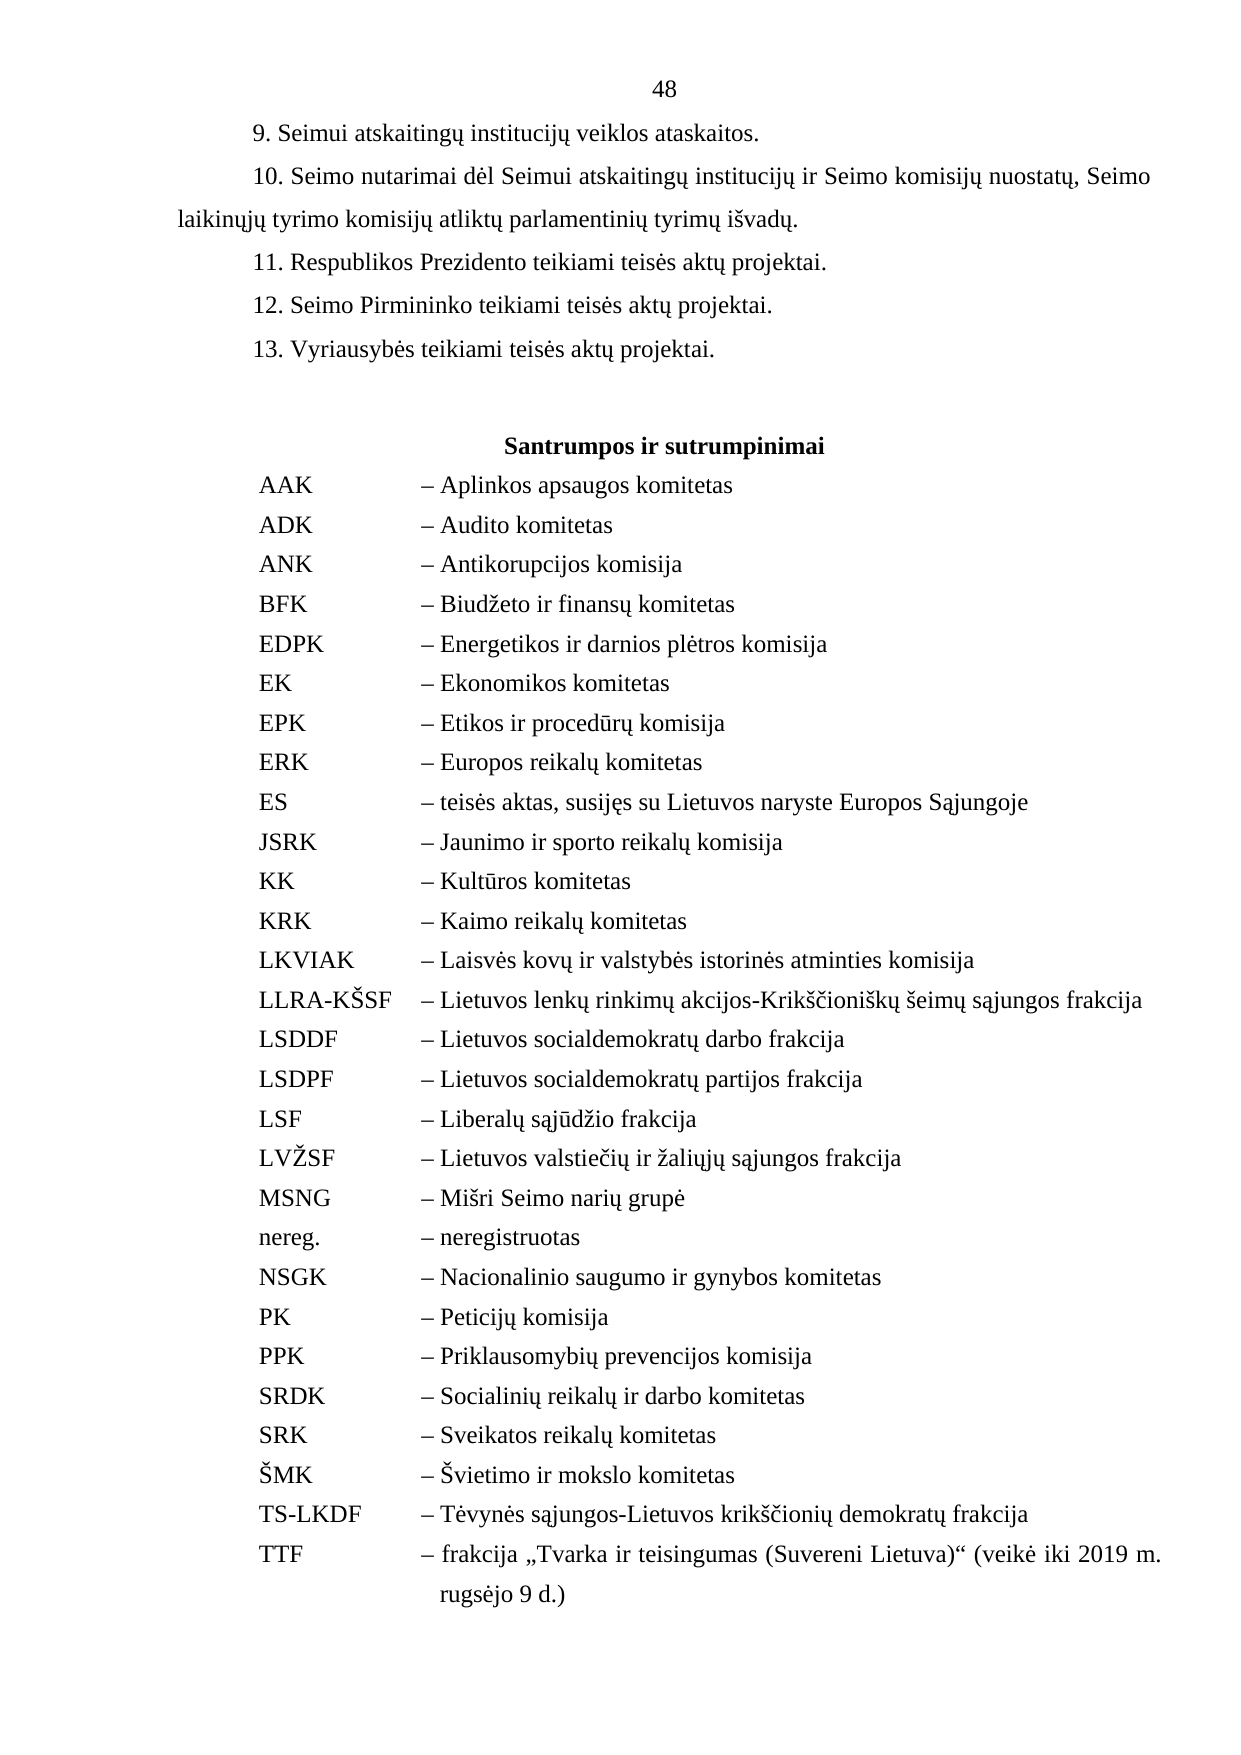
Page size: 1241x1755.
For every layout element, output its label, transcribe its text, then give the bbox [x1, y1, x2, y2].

table_cell ES [248, 776, 410, 816]
table_cell PPK [248, 1330, 410, 1370]
table_cell – Tėvynės sąjungos-Lietuvos krikščionių demokratų frakcija [410, 1489, 1174, 1528]
table_cell – Kaimo reikalų komitetas [410, 895, 1174, 934]
table_header – Aplinkos apsaugos komitetas [410, 460, 1174, 499]
table_cell – Kultūros komitetas [410, 855, 1174, 895]
table_cell – teisės aktas, susijęs su Lietuvos naryste Europos Sąjungoje [410, 776, 1174, 816]
table_cell NSGK [248, 1251, 410, 1291]
table_cell – Jaunimo ir sporto reikalų komisija [410, 816, 1174, 855]
table_cell MSNG [248, 1172, 410, 1212]
table_cell PK [248, 1291, 410, 1330]
table_cell ANK [248, 539, 410, 578]
table_cell LSDPF [248, 1053, 410, 1093]
text 10. Seimo nutarimai dėl Seimui atskaitingų institucijų ir Seimo komisijų nuostatų, Seimo laikinųjų tyrimo komisijų atliktų parlamentinių tyrimų išvadų. [177, 161, 1152, 233]
table_cell ŠMK [248, 1449, 410, 1489]
table_cell – Mišri Seimo narių grupė [410, 1172, 1174, 1212]
table_cell – Liberalų sąjūdžio frakcija [410, 1093, 1174, 1132]
table_cell – Socialinių reikalų ir darbo komitetas [410, 1370, 1174, 1409]
table_cell BFK [248, 578, 410, 618]
table_cell KK [248, 855, 410, 895]
table_cell ERK [248, 737, 410, 776]
table_cell JSRK [248, 816, 410, 855]
table_cell EPK [248, 697, 410, 737]
table_cell – Europos reikalų komitetas [410, 737, 1174, 776]
table_cell ADK [248, 499, 410, 539]
table_cell – Nacionalinio saugumo ir gynybos komitetas [410, 1251, 1174, 1291]
text 11. Respublikos Prezidento teikiami teisės aktų projektai. [177, 247, 1152, 276]
text 9. Seimui atskaitingų institucijų veiklos ataskaitos. [177, 118, 1152, 147]
table_cell – Sveikatos reikalų komitetas [410, 1410, 1174, 1449]
table_cell – Etikos ir procedūrų komisija [410, 697, 1174, 737]
table_cell LSF [248, 1093, 410, 1132]
table_cell – Energetikos ir darnios plėtros komisija [410, 618, 1174, 657]
text 12. Seimo Pirmininko teikiami teisės aktų projektai. [177, 291, 1152, 319]
table_cell SRK [248, 1410, 410, 1449]
table_cell EDPK [248, 618, 410, 657]
table_header AAK [248, 460, 410, 499]
table_cell LKVIAK [248, 935, 410, 974]
table_cell – frakcija „Tvarka ir teisingumas (Suvereni Lietuva)“ (veikė iki 2019 m. rugsėjo 9 d.) [410, 1528, 1174, 1607]
table_cell LSDDF [248, 1014, 410, 1053]
text 13. Vyriausybės teikiami teisės aktų projektai. [177, 334, 1152, 362]
table_cell – Priklausomybių prevencijos komisija [410, 1330, 1174, 1370]
table_cell – Lietuvos socialdemokratų partijos frakcija [410, 1053, 1174, 1093]
table_cell – Laisvės kovų ir valstybės istorinės atminties komisija [410, 935, 1174, 974]
table_cell KRK [248, 895, 410, 934]
table_cell nereg. [248, 1212, 410, 1251]
table_cell – Lietuvos lenkų rinkimų akcijos-Krikščioniškų šeimų sąjungos frakcija [410, 974, 1174, 1014]
table_cell – Lietuvos socialdemokratų darbo frakcija [410, 1014, 1174, 1053]
table_cell – Švietimo ir mokslo komitetas [410, 1449, 1174, 1489]
table_cell – Biudžeto ir finansų komitetas [410, 578, 1174, 618]
table_cell SRDK [248, 1370, 410, 1409]
table_cell TS-LKDF [248, 1489, 410, 1528]
table_cell LLRA-KŠSF [248, 974, 410, 1014]
table_cell EK [248, 658, 410, 697]
table_cell – Peticijų komisija [410, 1291, 1174, 1330]
table_cell – Ekonomikos komitetas [410, 658, 1174, 697]
table_cell LVŽSF [248, 1133, 410, 1172]
table_cell – neregistruotas [410, 1212, 1174, 1251]
table_cell – Lietuvos valstiečių ir žaliųjų sąjungos frakcija [410, 1133, 1174, 1172]
table_cell – Audito komitetas [410, 499, 1174, 539]
table_cell – Antikorupcijos komisija [410, 539, 1174, 578]
text Santrumpos ir sutrumpinimai [177, 420, 1152, 459]
table_cell TTF [248, 1528, 410, 1607]
